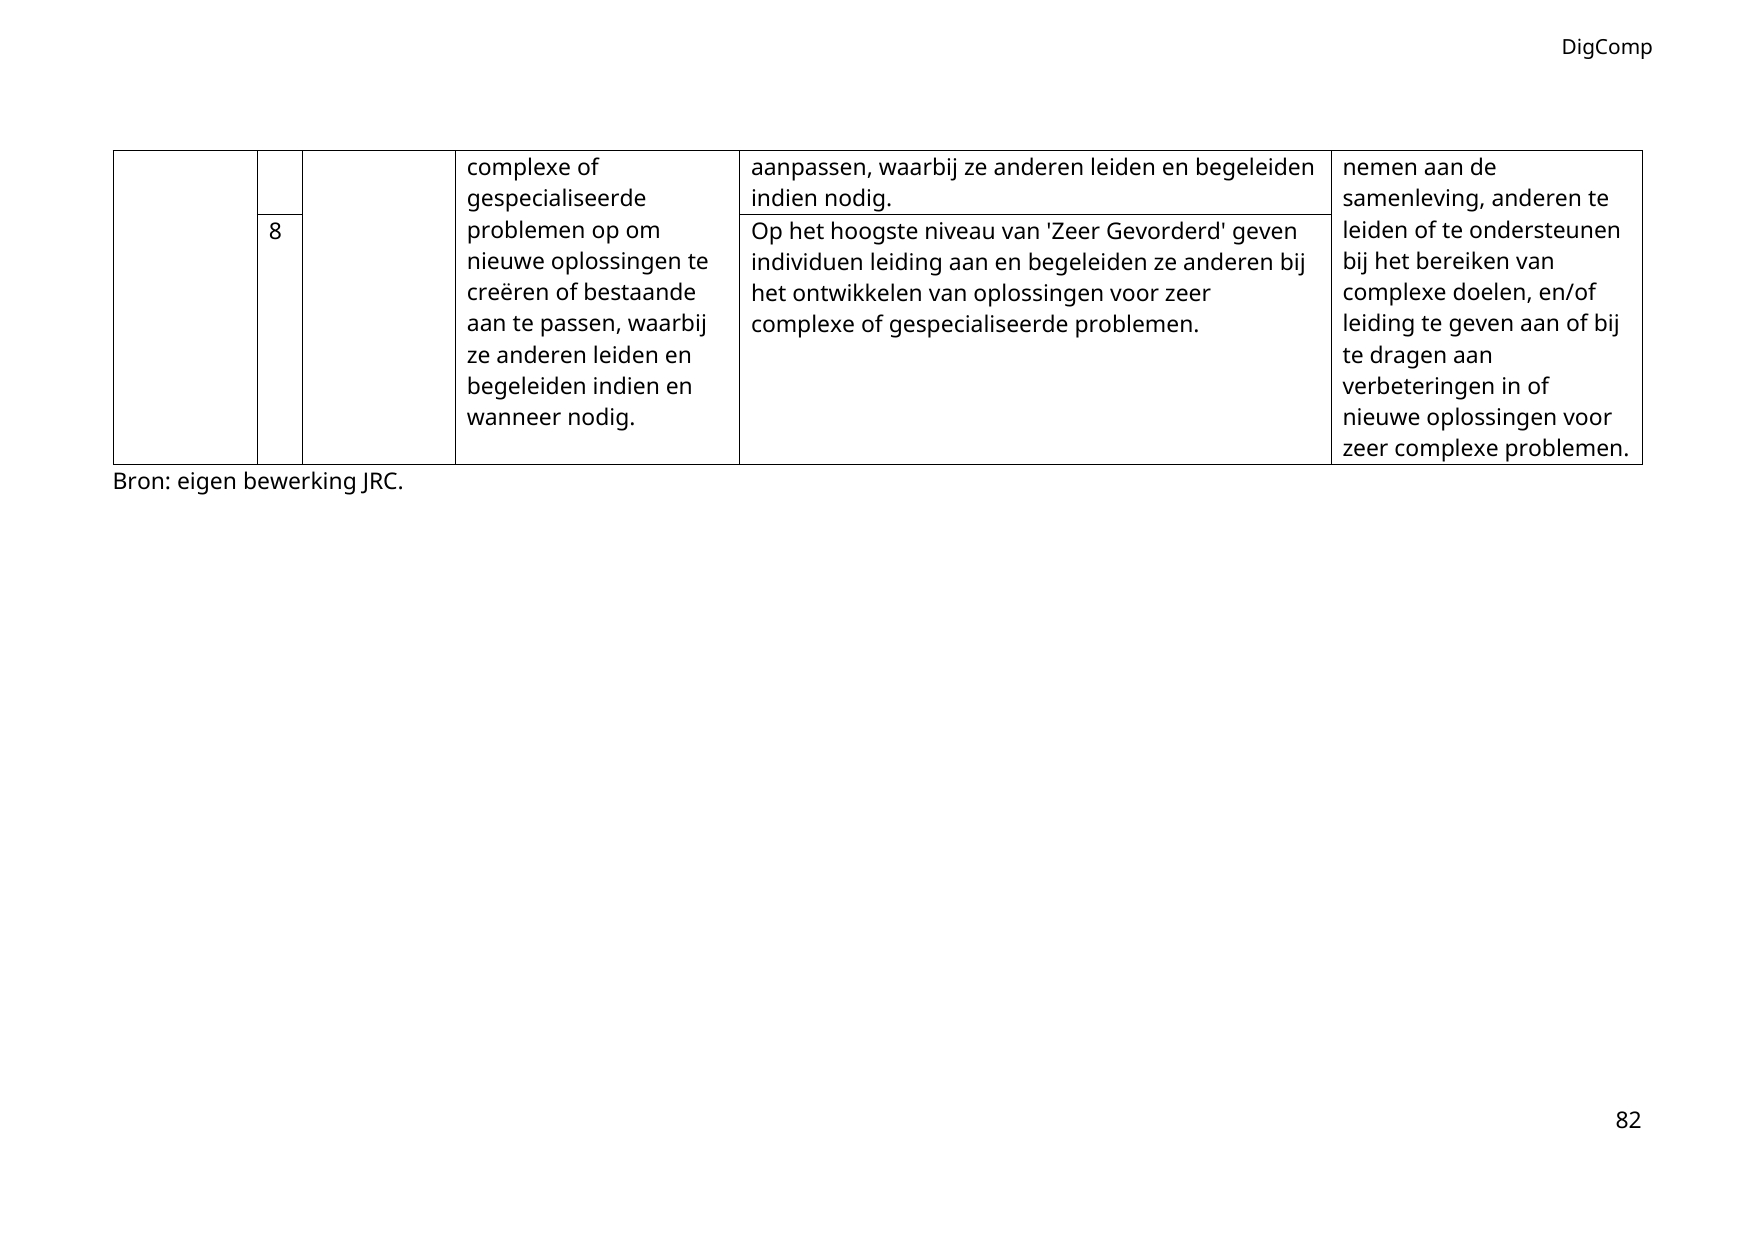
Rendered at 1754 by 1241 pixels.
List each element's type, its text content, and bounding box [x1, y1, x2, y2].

table_cell 8 [258, 215, 302, 463]
table_cell [114, 151, 257, 463]
table_cell aanpassen, waarbij ze anderen leiden en begeleiden indien nodig. [740, 151, 1331, 213]
table_cell [303, 151, 455, 463]
table_cell nemen aan de samenleving, anderen te leiden of te ondersteunen bij het bereiken van complexe doelen, en/of leiding te geven aan of bij te dragen aan verbeteringen in of nieuwe oplossingen voor zeer complexe problemen. [1332, 151, 1642, 463]
table_cell [258, 151, 302, 213]
text Bron: eigen bewerking JRC. [112, 464, 1641, 496]
table_cell Op het hoogste niveau van 'Zeer Gevorderd' geven individuen leiding aan en begeleiden ze anderen bij het ontwikkelen van oplossingen voor zeer complexe of gespecialiseerde problemen. [740, 215, 1331, 463]
table_cell complexe of gespecialiseerde problemen op om nieuwe oplossingen te creëren of bestaande aan te passen, waarbij ze anderen leiden en begeleiden indien en wanneer nodig. [456, 151, 739, 463]
